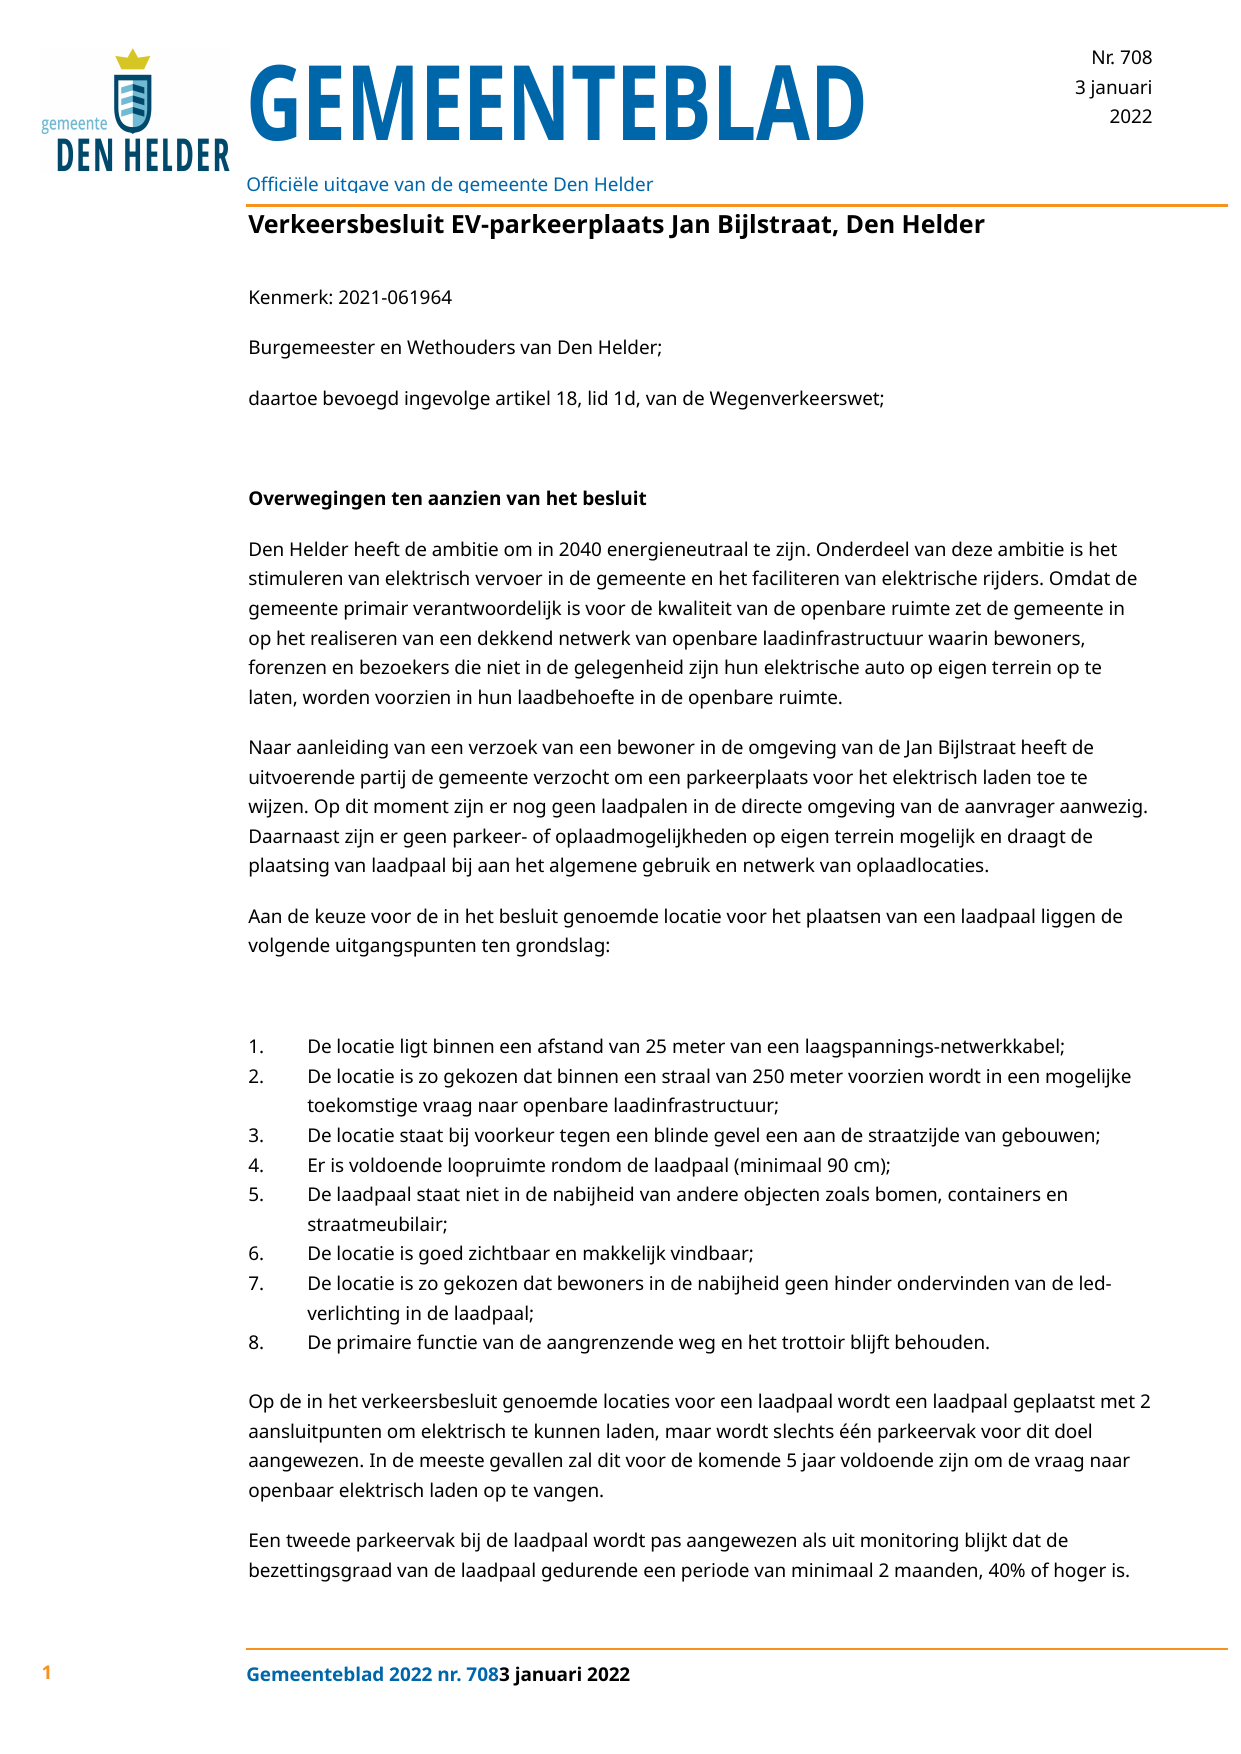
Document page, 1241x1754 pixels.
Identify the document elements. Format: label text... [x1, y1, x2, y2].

text Overwegingen ten aanzien van het besluit [248, 486, 1152, 511]
picture [220, 160, 224, 172]
text Naar aanleiding van een verzoek van een bewoner in de omgeving van de Jan Bijlstraat heeft de uitvoerende partij de gemeente verzocht om een parkeerplaats voor het elektrisch laden toe te wijzen. Op dit moment zijn er nog geen laadpalen in de directe omgeving van de aanvrager aanwezig. Daarnaast zijn er geen parkeer- of oplaadmogelijkheden op eigen terrein mogelijk en draagt de plaatsing van laadpaal bij aan het algemene gebruik en netwerk van oplaadlocaties. [248, 734, 1152, 878]
picture [182, 144, 187, 165]
list De locatie is zo gekozen dat bewoners in de nabijheid geen hinder ondervinden van de led-verlichting in de laadpaal; [248, 1270, 1152, 1326]
list De locatie is goed zichtbaar en makkelijk vindbaar; [248, 1241, 1152, 1266]
list De locatie is zo gekozen dat binnen een straal van 250 meter voorzien wordt in een mogelijke toekomstige vraag naar openbare laadinfrastructuur; [248, 1063, 1152, 1118]
list De locatie staat bij voorkeur tegen een blinde gevel een aan de straatzijde van gebouwen; [248, 1122, 1152, 1148]
picture [130, 157, 135, 172]
text Een tweede parkeervak bij de laadpaal wordt pas aangewezen als uit monitoring blijkt dat de bezettingsgraad van de laadpaal gedurende een periode van minimaal 2 maanden, 40% of hoger is. [248, 1528, 1152, 1583]
text Op de in het verkeersbesluit genoemde locaties voor een laadpaal wordt een laadpaal geplaatst met 2 aansluitpunten om elektrisch te kunnen laden, maar wordt slechts één parkeervak voor dit doel aangewezen. In de meeste gevallen zal dit voor de komende 5 jaar voldoende zijn om de vraag naar openbaar elektrisch laden op te vangen. [248, 1388, 1152, 1503]
text Aan de keuze voor de in het besluit genoemde locatie voor het plaatsen van een laadpaal liggen de volgende uitgangspunten ten grondslag: [248, 903, 1152, 958]
text Verkeersbesluit EV-parkeerplaats Jan Bijlstraat, Den Helder [248, 207, 1152, 241]
picture [63, 144, 68, 165]
picture [100, 154, 106, 172]
picture [41, 47, 231, 172]
list De laadpaal staat niet in de nabijheid van andere objecten zoals bomen, containers en straatmeubilair; [248, 1181, 1152, 1237]
list De primaire functie van de aangrenzende weg en het trottoir blijft behouden. [248, 1329, 1152, 1355]
list Er is voldoende loopruimte rondom de laadpaal (minimaal 90 cm); [248, 1152, 1152, 1178]
text daartoe bevoegd ingevolge artikel 18, lid 1d, van de Wegenverkeerswet; [248, 385, 1152, 411]
list De locatie ligt binnen een afstand van 25 meter van een laagspannings-netwerkkabel; [248, 1033, 1152, 1059]
text Burgemeester en Wethouders van Den Helder; [248, 334, 1152, 360]
text Kenmerk: 2021-061964 [248, 284, 1152, 310]
text Den Helder heeft de ambitie om in 2040 energieneutraal te zijn. Onderdeel van deze ambitie is het stimuleren van elektrisch vervoer in de gemeente en het faciliteren van elektrische rijders. Omdat de gemeente primair verantwoordelijk is voor de kwaliteit van de openbare ruimte zet de gemeente in op het realiseren van een dekkend netwerk van openbare laadinfrastructuur waarin bewoners, forenzen en bezoekers die niet in de gelegenheid zijn hun elektrische auto op eigen terrein op te laten, worden voorzien in hun laadbehoefte in de openbare ruimte. [248, 536, 1152, 710]
